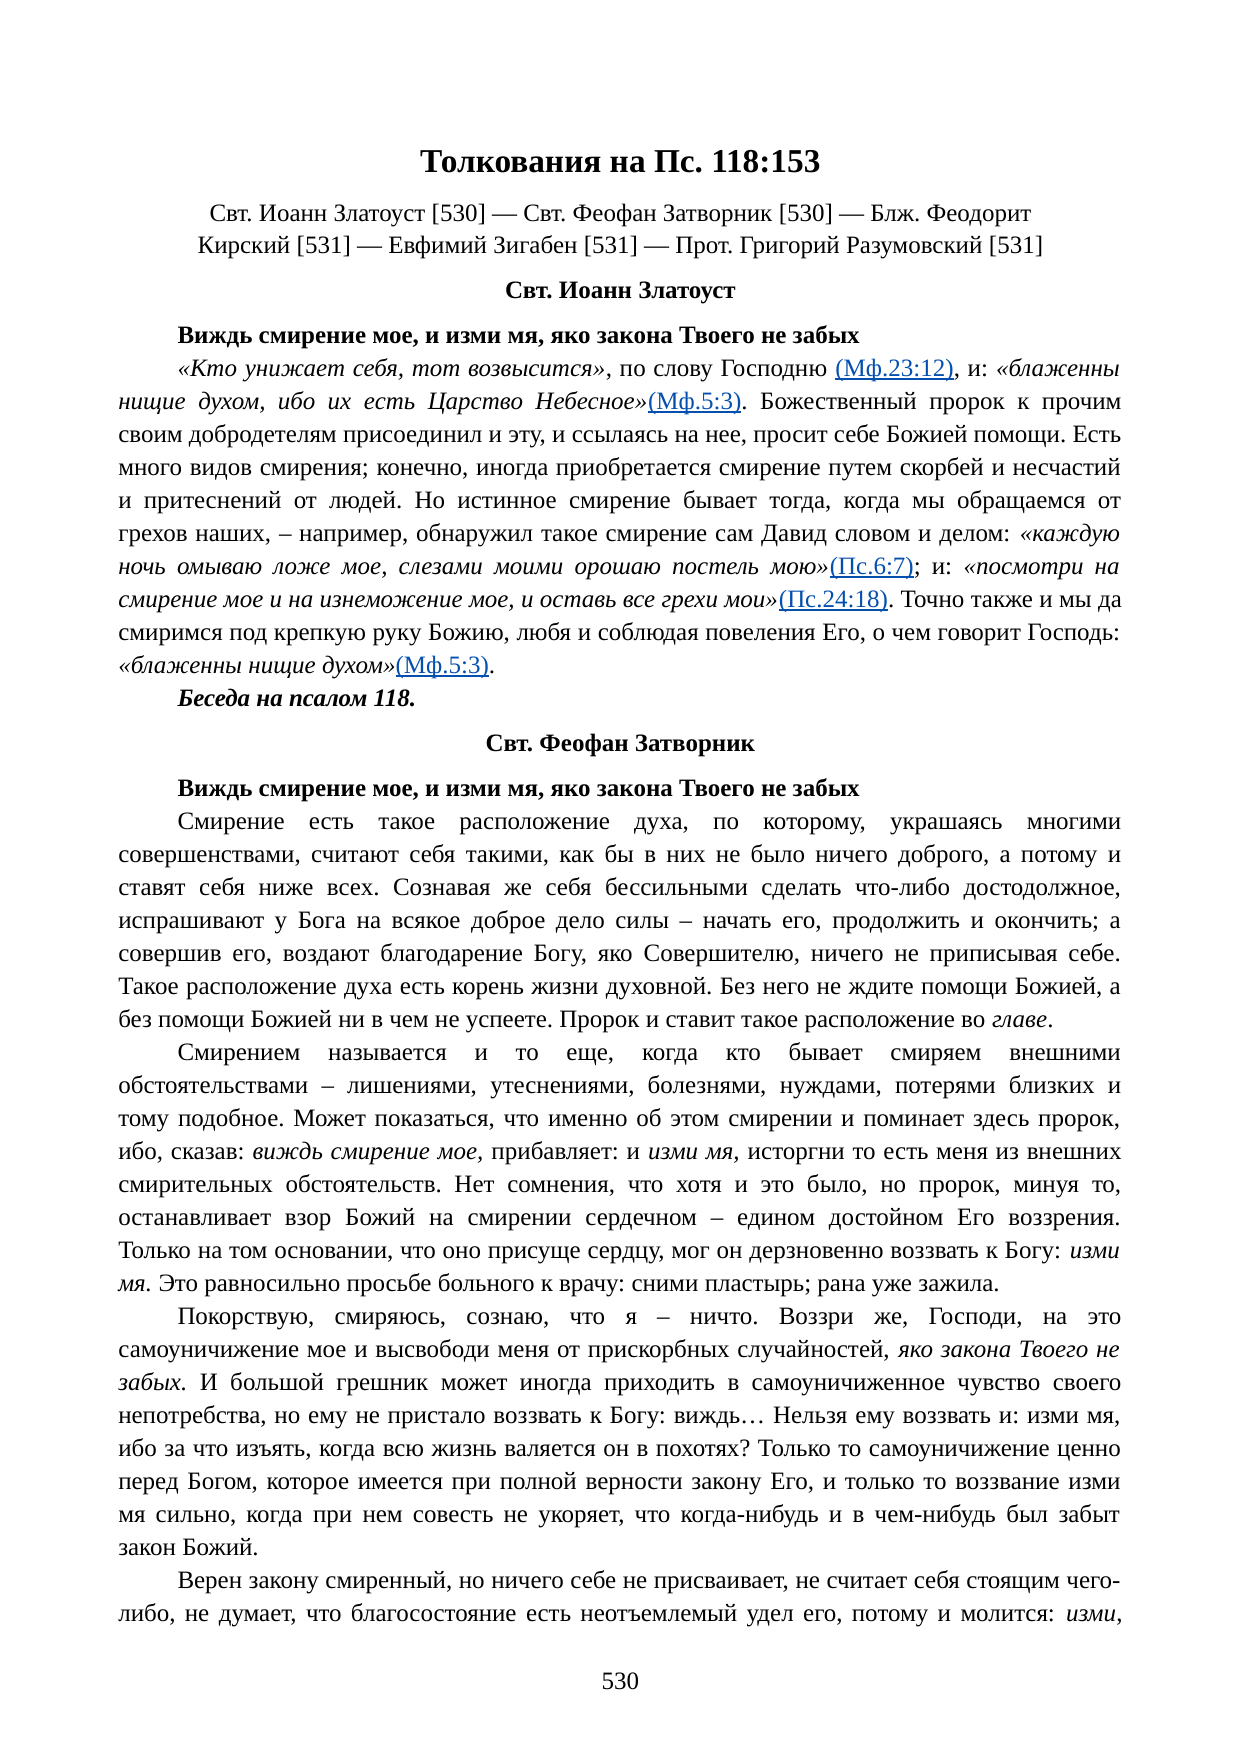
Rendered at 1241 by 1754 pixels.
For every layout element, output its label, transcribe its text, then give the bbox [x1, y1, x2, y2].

subtitle Толкования на Пс. 118:153 [118, 142, 1122, 180]
text Смирение есть такое расположение духа, по которому, украшаясь многими совершенствами, считают себя такими, как бы в них не было ничего доброго, а потому и ставят себя ниже всех. Сознавая же себя бессильными сделать что-либо достодолжное, испрашивают у Бога на всякое доброе дело силы – начать его, продолжить и окончить; а совершив его, воздают благодарение Богу, яко Совершителю, ничего не приписывая себе. Такое расположение духа есть корень жизни духовной. Без него не ждите помощи Божией, а без помощи Божией ни в чем не успеете. Пророк и ставит такое расположение во главе. [118, 806, 1122, 1033]
text Верен закону смиренный, но ничего себе не присваивает, не считает себя стоящим чего-либо, не думает, что благосостояние есть неотъемлемый удел его, потому и молится: изми, [118, 1566, 1122, 1627]
text Свт. Иоанн Златоуст [530] — Свт. Феофан Затворник [530] — Блж. Феодорит Кирский [531] — Евфимий Зигабен [531] — Прот. Григорий Разумовский [531] [118, 198, 1122, 259]
text Смирением называется и то еще, когда кто бывает смиряем внешними обстоятельствами – лишениями, утеснениями, болезнями, нуждами, потерями близких и тому подобное. Может показаться, что именно об этом смирении и поминает здесь пророк, ибо, сказав: виждь смирение мое, прибавляет: и изми мя, исторгни то есть меня из внешних смирительных обстоятельств. Нет сомнения, что хотя и это было, но пророк, минуя то, останавливает взор Божий на смирении сердечном – едином достойном Его воззрения. Только на том основании, что оно присуще сердцу, мог он дерзновенно воззвать к Богу: изми мя. Это равносильно просьбе больного к врачу: сними пластырь; рана уже зажила. [118, 1037, 1122, 1297]
subtitle Свт. Феофан Затворник [118, 728, 1122, 757]
text Беседа на псалом 118. [118, 683, 1122, 712]
subtitle Свт. Иоанн Златоуст [118, 275, 1122, 304]
text «Кто унижает себя, тот возвысится», по слову Господню (Мф.23:12), и: «блаженны нищие духом, ибо их есть Царство Небесное»(Мф.5:3). Божественный пророк к прочим своим добродетелям присоеди­нил и эту, и ссылаясь на нее, просит себе Божией помощи. Есть много видов смирения; конечно, иногда приобретается смирение путем скорбей и несчастий и притеснений от людей. Но истинное смирение бывает тогда, когда мы обращаемся от грехов наших, – например, обнаружил такое смирение сам Давид словом и делом: «каждую ночь омываю ложе мое, слезами моими орошаю постель мою»(Пс.6:7); и: «посмотри на смирение мое и на изнеможение мое, и оставь все грехи мои»(Пс.24:18). Точно также и мы да смиримся под крепкую руку Божию, любя и соблюдая повеления Его, о чем говорит Господь: «блаженны нищие духом»(Мф.5:3). [118, 353, 1122, 679]
text Виждь смирение мое, и изми мя, яко закона Твоего не забых [118, 320, 1122, 349]
text Покорствую, смиряюсь, сознаю, что я – ничто. Воззри же, Господи, на это самоуничижение мое и высвободи меня от прискорбных случайностей, яко закона Твоего не забых. И большой грешник может иногда приходить в самоуничиженное чувство своего непотребства, но ему не пристало воззвать к Богу: виждь… Нельзя ему воззвать и: изми мя, ибо за что изъять, когда всю жизнь валяется он в похотях? Только то самоуничижение ценно перед Богом, которое имеется при полной верности закону Его, и только то воззвание изми мя сильно, когда при нем совесть не укоряет, что когда-нибудь и в чем-нибудь был забыт закон Божий. [118, 1301, 1122, 1561]
text Виждь смирение мое, и изми мя, яко закона Твоего не забых [118, 773, 1122, 802]
